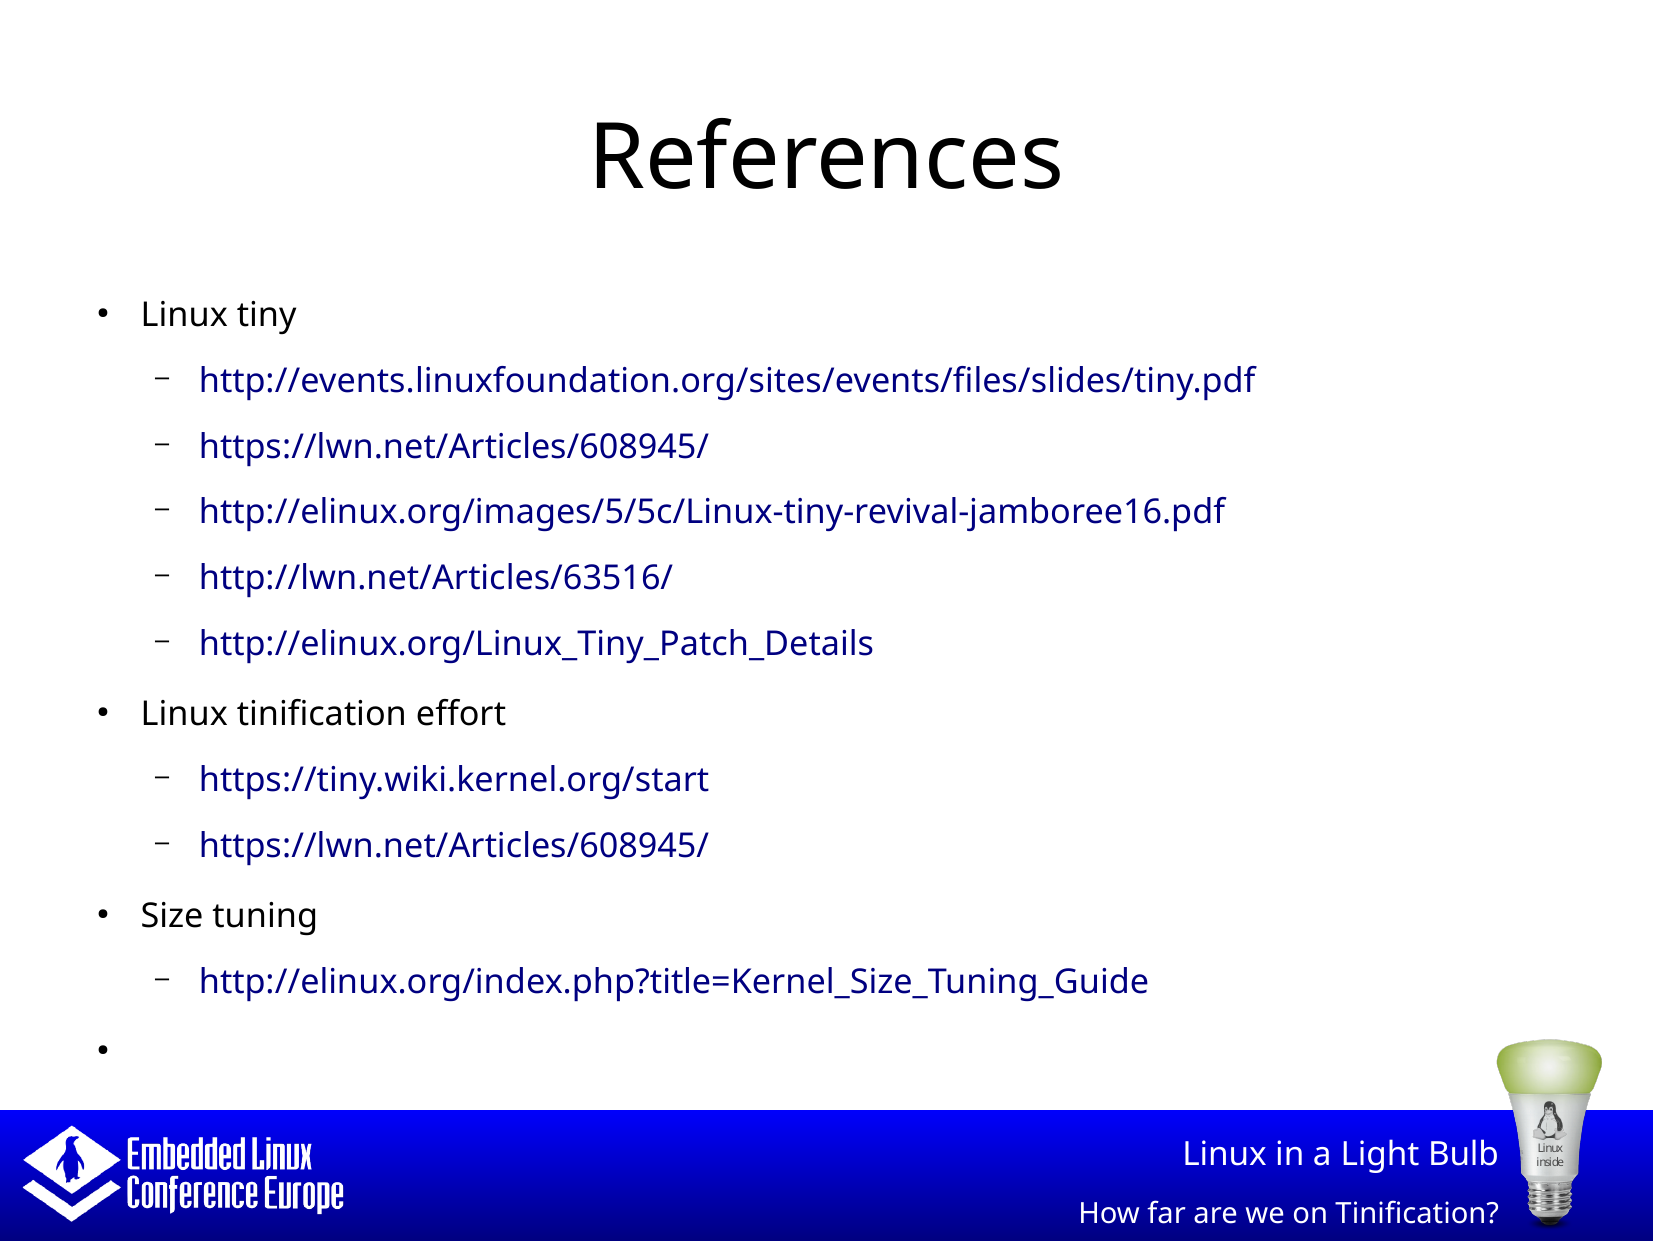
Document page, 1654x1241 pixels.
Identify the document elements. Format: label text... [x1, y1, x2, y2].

picture [18, 1120, 348, 1226]
title References [82, 49, 1571, 257]
list Linux tiny http://events.linuxfoundation.org/sites/events/files/slides/tiny.pdf https://lwn.net/Articles/608945/ http://elinux.org/images/5/5c/Linux-tiny-revival-jamboree16.pdf http://lwn.net/Articles/63516/ http://elinux.org/Linux_Tiny_Patch_Details Linux tinification effort https://tiny.wiki.kernel.org/start https://lwn.net/Articles/608945/ Size tuning http://elinux.org/index.php?title=Kernel_Size_Tuning_Guide [82, 290, 1571, 1010]
